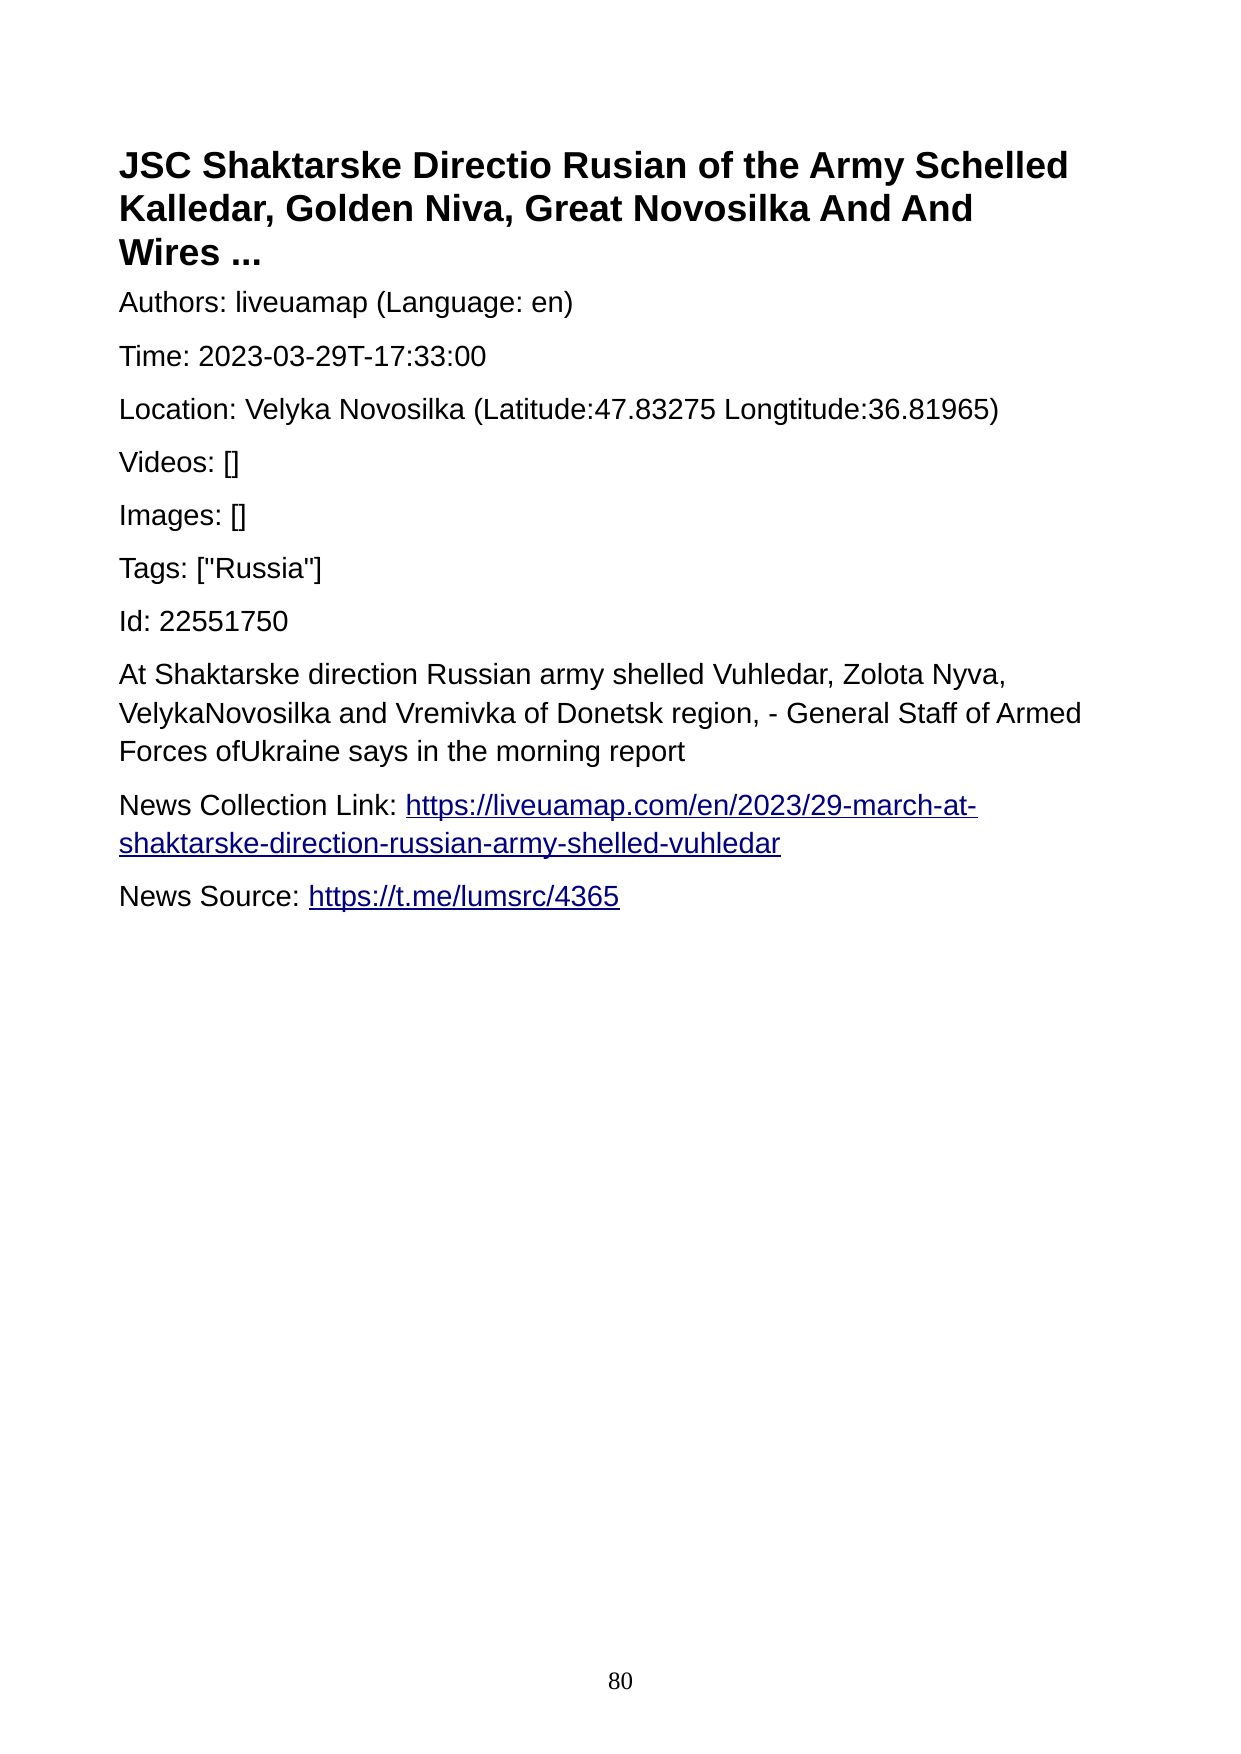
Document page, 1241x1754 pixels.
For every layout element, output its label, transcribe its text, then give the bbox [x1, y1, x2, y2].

text News Source: https://t.me/lumsrc/4365 [118, 879, 1122, 913]
text At Shaktarske direction Russian army shelled Vuhledar, Zolota Nyva, VelykaNovosilka and Vremivka of Donetsk region, - General Staff of Armed Forces ofUkraine says in the morning report [118, 657, 1122, 768]
text Images: [] [118, 498, 1122, 531]
text Id: 22551750 [118, 604, 1122, 638]
text News Collection Link: https://liveuamap.com/en/2023/29-march-at-shaktarske-direction-russian-army-shelled-vuhledar [118, 787, 1122, 859]
text Authors: liveuamap (Language: en) [118, 285, 1122, 319]
subtitle JSC Shaktarske Directio Rusian of the Army Schelled Kalledar, Golden Niva, Great Novosilka And And Wires ... [118, 143, 1122, 273]
text Tags: ["Russia"] [118, 551, 1122, 584]
text Videos: [] [118, 445, 1122, 478]
text Time: 2023-03-29T-17:33:00 [118, 338, 1122, 372]
text Location: Velyka Novosilka (Latitude:47.83275 Longtitude:36.81965) [118, 392, 1122, 425]
